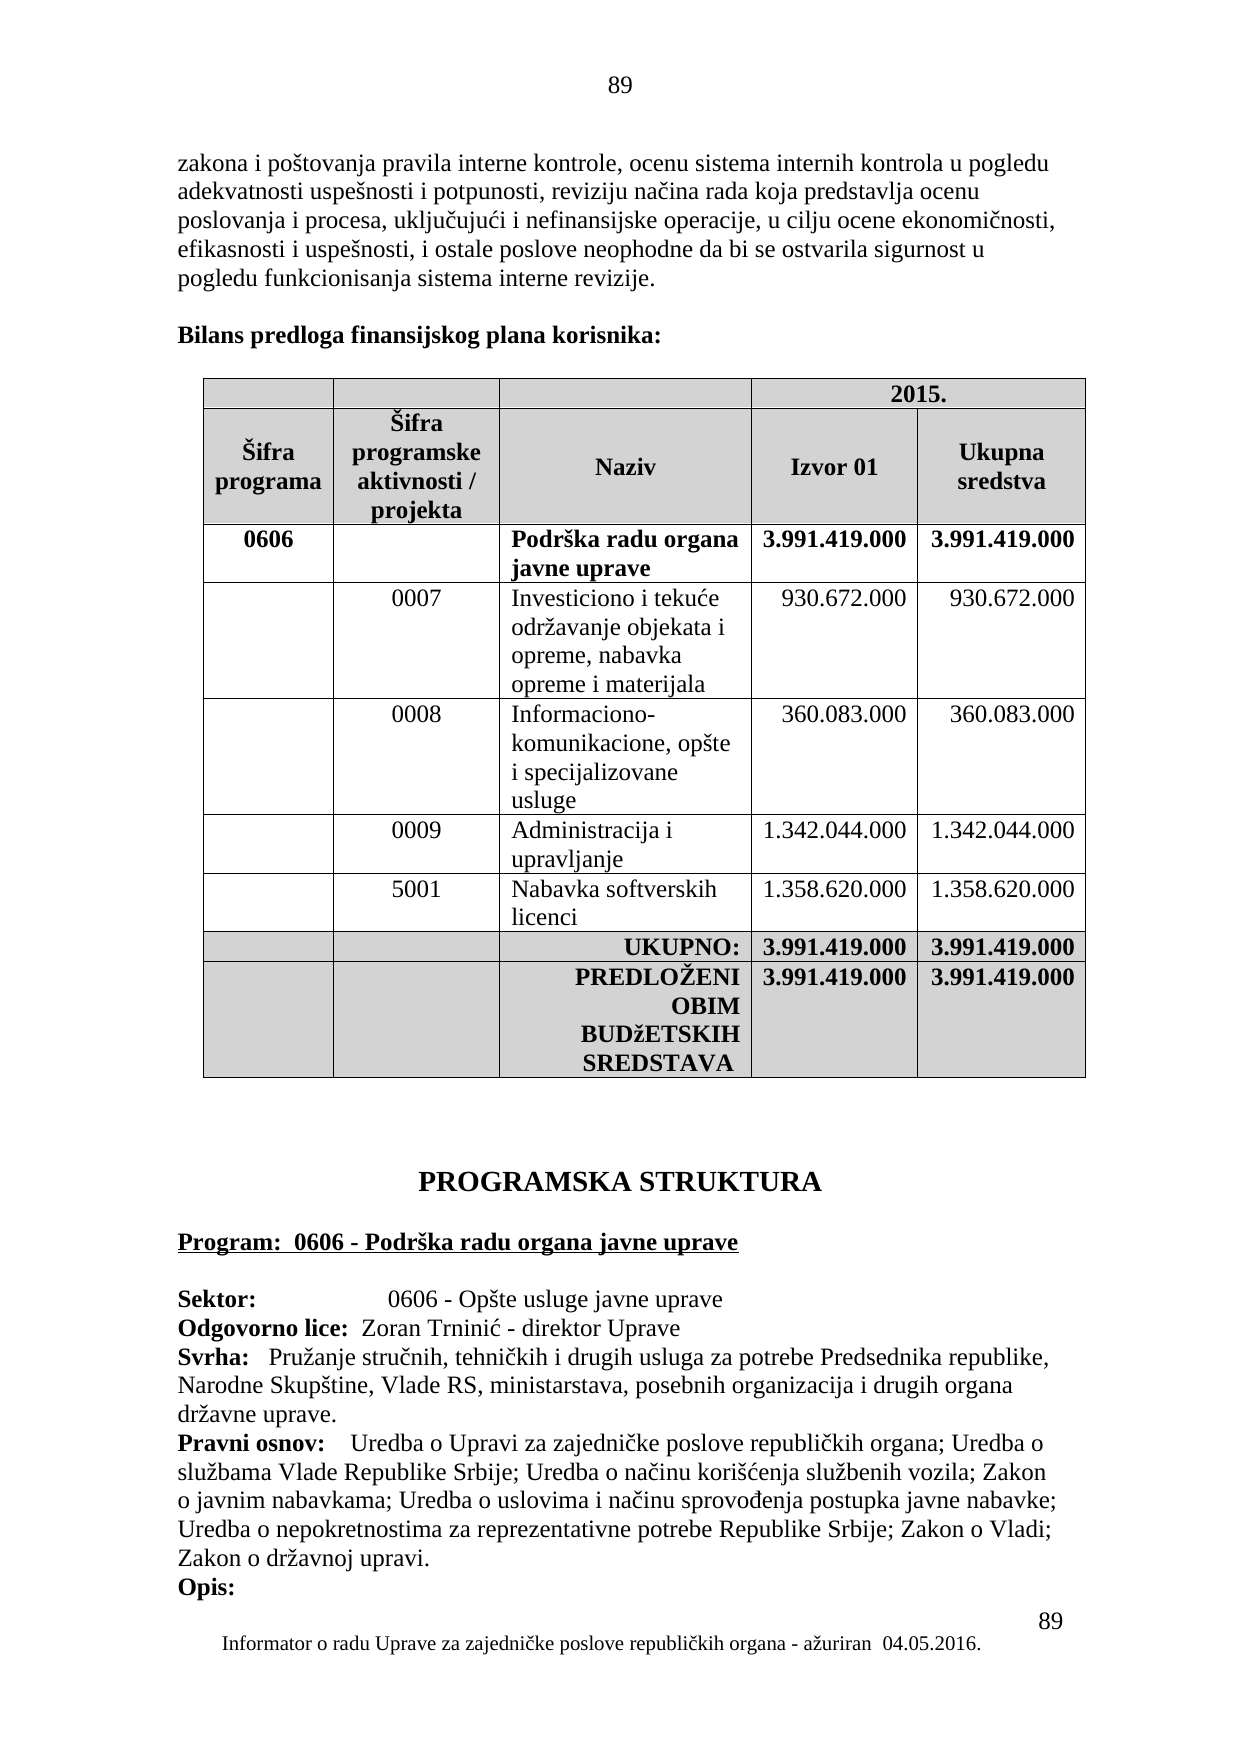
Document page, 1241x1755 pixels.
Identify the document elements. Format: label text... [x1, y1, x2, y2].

table_header [204, 379, 333, 407]
table_cell Podrška radu organa javne uprave [500, 525, 751, 582]
table_cell 1.358.620.000 [752, 874, 917, 931]
table_cell 0008 [334, 699, 499, 814]
table_cell [334, 525, 499, 582]
table_cell Informaciono-komunikacione, opšte i specijalizovane usluge [500, 699, 751, 814]
table_cell 360.083.000 [918, 699, 1085, 814]
table_cell [334, 962, 499, 1077]
table_cell 0606 [204, 525, 333, 582]
table_header [500, 379, 751, 407]
table_cell 360.083.000 [752, 699, 917, 814]
table_cell Administracija i upravlјanje [500, 815, 751, 873]
text Program: 0606 - Podrška radu organa javne uprave [177, 1198, 1063, 1255]
table_cell 0007 [334, 583, 499, 698]
table_cell [204, 699, 333, 814]
table_cell Naziv [500, 409, 751, 523]
text Sektor: 0606 - Opšte usluge javne uprave Odgovorno lice: Zoran Trninić - direktor Uprave Svrha: Pružanje stručnih, tehničkih i drugih usluga za potrebe Predsednika republike, Narodne Skupštine, Vlade RS, ministarstava, posebnih organizacija i drugih organa državne uprave. Pravni osnov: Uredba o Upravi za zajedničke poslove republičkih organa; Uredba o službama Vlade Republike Srbije; Uredba o načinu korišćenja službenih vozila; Zakon o javnim nabavkama; Uredba o uslovima i načinu sprovođenja postupka javne nabavke; Uredba o nepokretnostima za reprezentativne potrebe Republike Srbije; Zakon o Vladi; Zakon o državnoj upravi. Opis: [177, 1255, 1063, 1600]
table_cell 1.342.044.000 [918, 815, 1085, 873]
text zakona i poštovanja pravila interne kontrole, ocenu sistema internih kontrola u pogledu adekvatnosti uspešnosti i potpunosti, reviziju načina rada koja predstavlјa ocenu poslovanja i procesa, uklјučujući i nefinansijske operacije, u cilјu ocene ekonomičnosti, efikasnosti i uspešnosti, i ostale poslove neophodne da bi se ostvarila sigurnost u pogledu funkcionisanja sistema interne revizije. Bilans predloga finansijskog plana korisnika: [162, 148, 1063, 349]
table_cell 5001 [334, 874, 499, 931]
table_cell PREDLOŽENI OBIM BUDžETSKIH SREDSTAVA [500, 962, 751, 1077]
table_cell 3.991.419.000 [918, 932, 1085, 961]
table_cell Šifra programske aktivnosti / projekta [334, 409, 499, 523]
table_cell [204, 874, 333, 931]
table_cell 3.991.419.000 [918, 962, 1085, 1077]
table_cell 3.991.419.000 [918, 525, 1085, 582]
table_cell 930.672.000 [752, 583, 917, 698]
text PROGRAMSKA STRUKTURA [177, 1164, 1063, 1198]
table_cell UKUPNO: [500, 932, 751, 961]
table_cell [204, 815, 333, 873]
table_header [334, 379, 499, 407]
table_cell 1.358.620.000 [918, 874, 1085, 931]
table_cell [334, 932, 499, 961]
table_cell Investiciono i tekuće održavanje objekata i opreme, nabavka opreme i materijala [500, 583, 751, 698]
table_cell Izvor 01 [752, 409, 917, 523]
table_cell 0009 [334, 815, 499, 873]
table_cell Šifra programa [204, 409, 333, 523]
table_cell [204, 962, 333, 1077]
table_cell 1.342.044.000 [752, 815, 917, 873]
table_cell [204, 932, 333, 961]
table_cell Ukupna sredstva [918, 409, 1085, 523]
table_cell [204, 583, 333, 698]
table_header 2015. [752, 379, 1085, 407]
table_cell 3.991.419.000 [752, 962, 917, 1077]
table_cell 3.991.419.000 [752, 932, 917, 961]
table_cell Nabavka softverskih licenci [500, 874, 751, 931]
table_cell 3.991.419.000 [752, 525, 917, 582]
table_cell 930.672.000 [918, 583, 1085, 698]
